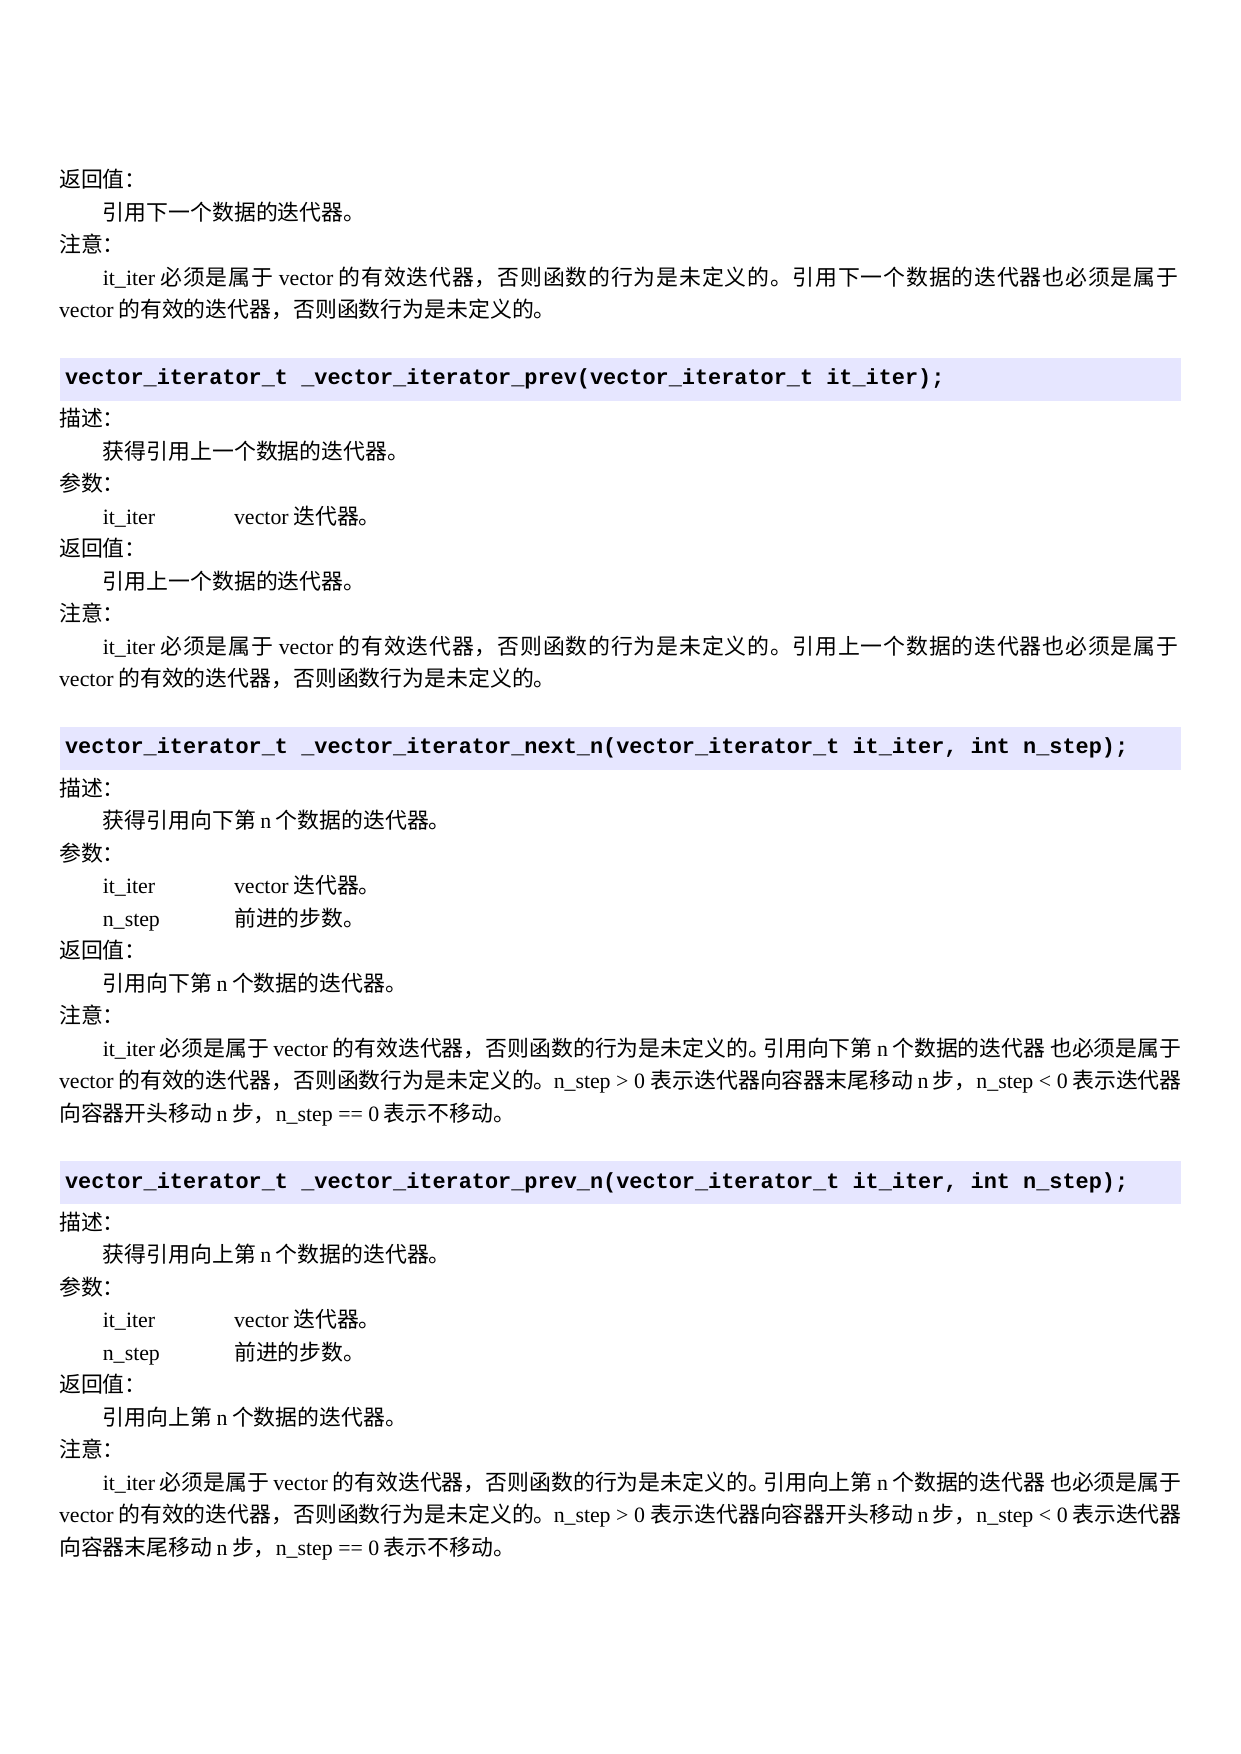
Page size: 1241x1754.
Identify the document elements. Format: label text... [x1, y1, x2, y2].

text 引用上一个数据的迭代器。 [59, 563, 1181, 596]
text n_step 前进的步数。 [59, 900, 1181, 933]
text 返回值： [59, 933, 1181, 965]
text 注意： [59, 596, 1181, 628]
text it_iter必须是属于vector的有效迭代器，否则函数的行为是未定义的。引用向下第n个数据的迭代器 也必须是属于vector的有效的迭代器，否则函数行为是未定义的。n_step > 0 表示迭代器向容器末尾移动n步，n_step < 0表示迭代器向容器开头移动n步，n_step == 0表示不移动。 [59, 1030, 1181, 1128]
text it_iter必须是属于vector的有效迭代器，否则函数的行为是未定义的。引用向上第n个数据的迭代器 也必须是属于vector的有效的迭代器，否则函数行为是未定义的。n_step > 0 表示迭代器向容器开头移动n步，n_step < 0表示迭代器向容器末尾移动n步，n_step == 0表示不移动。 [59, 1464, 1181, 1562]
text 返回值： [59, 531, 1181, 563]
text 参数： [59, 835, 1181, 868]
table_header vector_iterator_t _vector_iterator_next_n(vector_iterator_t it_iter, int n_step); [60, 727, 1181, 770]
text 引用向下第n个数据的迭代器。 [59, 965, 1181, 998]
text 参数： [59, 466, 1181, 498]
text it_iter vector迭代器。 [59, 498, 1181, 531]
text 返回值： [59, 162, 1181, 194]
text it_iter vector迭代器。 [59, 868, 1181, 900]
text 返回值： [59, 1367, 1181, 1399]
text 注意： [59, 998, 1181, 1030]
text it_iter vector迭代器。 [59, 1302, 1181, 1334]
text n_step 前进的步数。 [59, 1334, 1181, 1367]
text 获得引用向上第n个数据的迭代器。 [59, 1237, 1181, 1269]
text 获得引用上一个数据的迭代器。 [59, 433, 1181, 466]
table_header vector_iterator_t _vector_iterator_prev_n(vector_iterator_t it_iter, int n_step); [60, 1161, 1181, 1204]
text 描述： [59, 771, 1181, 803]
text 获得引用向下第n个数据的迭代器。 [59, 803, 1181, 835]
text 引用下一个数据的迭代器。 [59, 194, 1181, 227]
table_header vector_iterator_t _vector_iterator_prev(vector_iterator_t it_iter); [60, 358, 1181, 401]
text 描述： [59, 1205, 1181, 1237]
text 引用向上第n个数据的迭代器。 [59, 1399, 1181, 1432]
text 参数： [59, 1269, 1181, 1302]
text 注意： [59, 227, 1181, 259]
text it_iter必须是属于vector的有效迭代器，否则函数的行为是未定义的。引用上一个数据的迭代器也必须是属于vector的有效的迭代器，否则函数行为是未定义的。 [59, 628, 1181, 693]
text it_iter必须是属于vector的有效迭代器，否则函数的行为是未定义的。引用下一个数据的迭代器也必须是属于vector的有效的迭代器，否则函数行为是未定义的。 [59, 259, 1181, 324]
text 注意： [59, 1432, 1181, 1464]
text 描述： [59, 402, 1181, 433]
